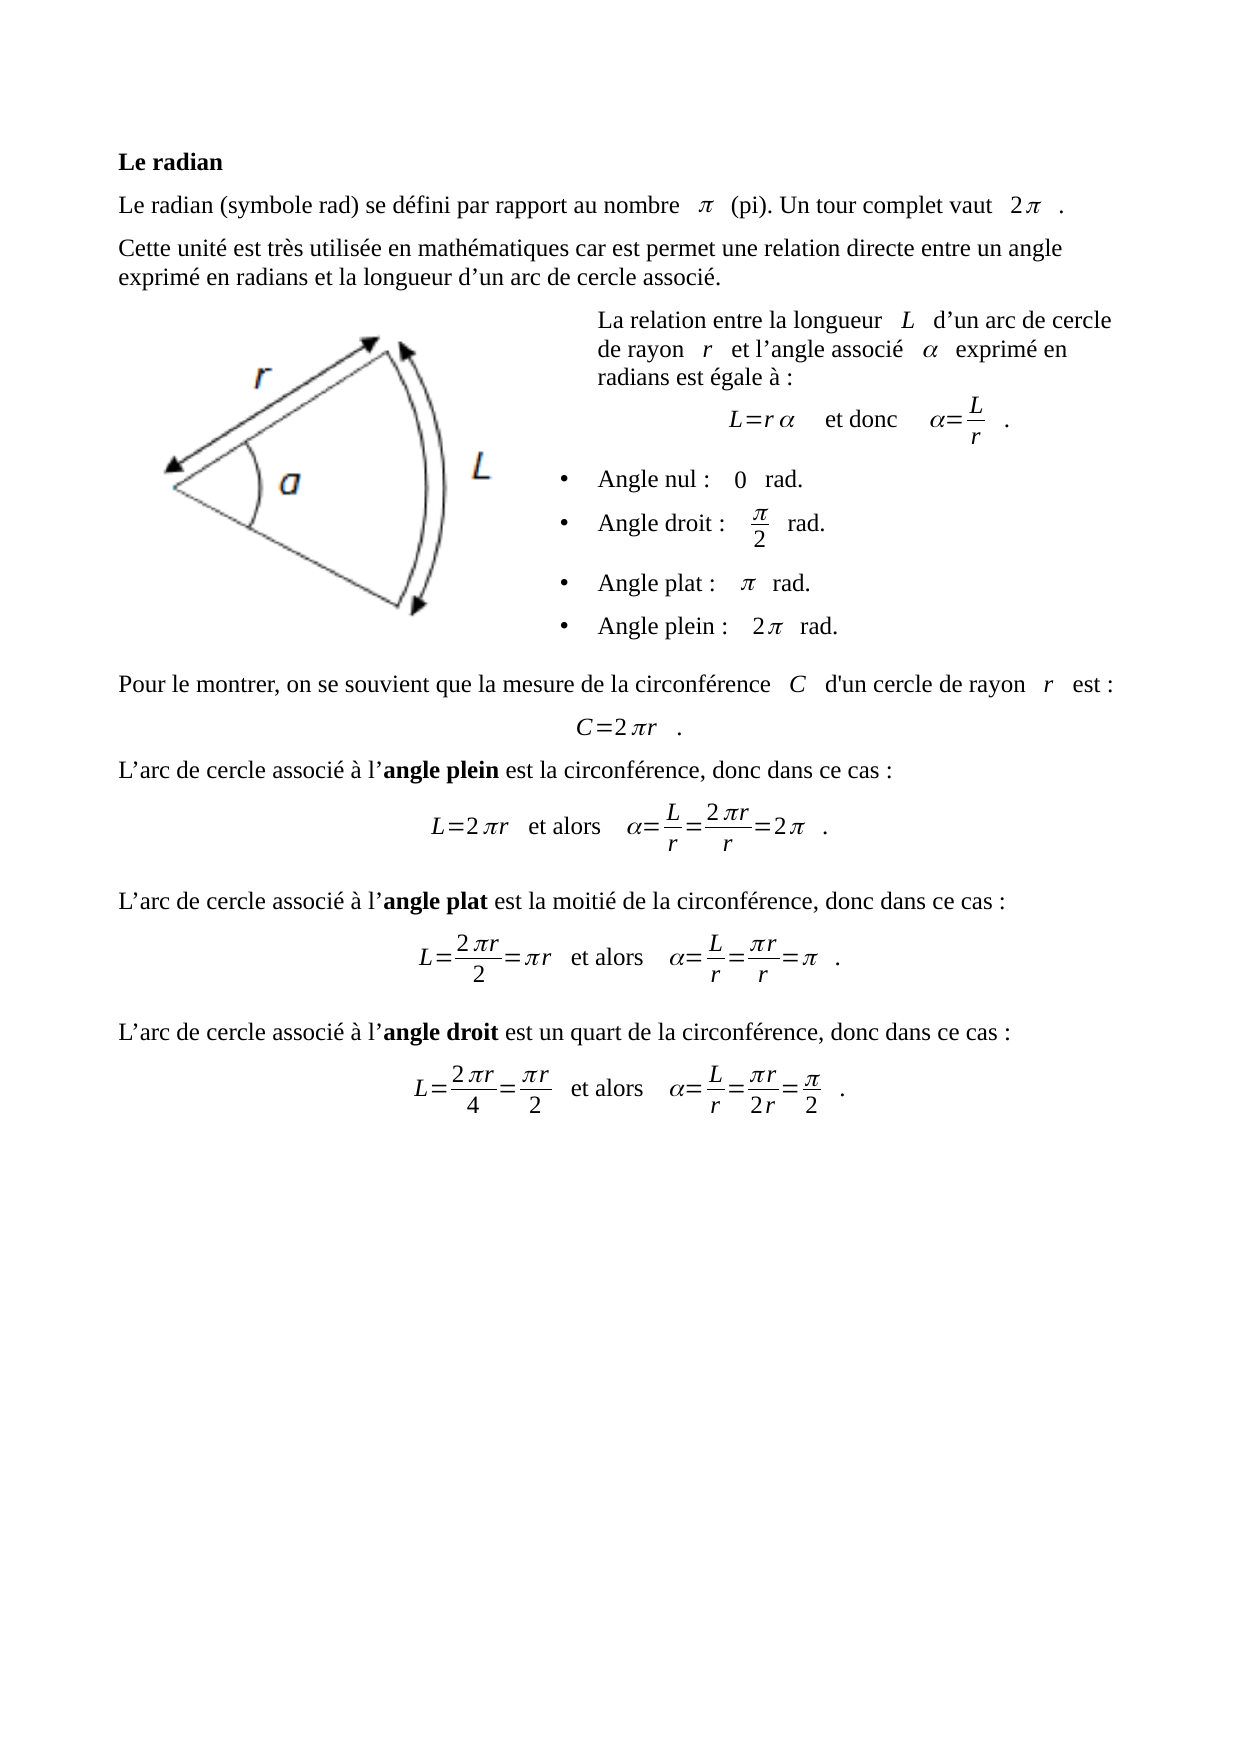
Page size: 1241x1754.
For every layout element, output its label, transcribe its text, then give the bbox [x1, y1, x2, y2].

text L’arc de cercle associé à l’angle plein est la circonférence, donc dans ce cas : [118, 755, 1122, 784]
text L’arc de cercle associé à l’angle droit est un quart de la circonférence, donc dans ce cas : [118, 1017, 1122, 1045]
text et alors . [118, 1060, 1122, 1119]
list La relation entre la longueurd’un arc de cercle de rayonet l’angle associéexprimé en radians est égale à : [156, 305, 1122, 391]
text et alors . [118, 798, 1122, 857]
text Le radian (symbole rad) se défini par rapport au nombre(pi). Un tour complet vaut. [118, 190, 1122, 219]
text et alors . [118, 929, 1122, 988]
list Angle nul : rad. [523, 464, 1122, 493]
list Angle plein : rad. [156, 611, 1122, 640]
text Le radian [118, 147, 1122, 176]
list Angle droit : rad. [523, 508, 1122, 554]
text Cette unité est très utilisée en mathématiques car est permet une relation directe entre un angle exprimé en radians et la longueur d’un arc de cercle associé. [118, 233, 1122, 291]
picture [122, 315, 523, 639]
text . [118, 712, 1122, 741]
text Pour le montrer, on se souvient que la mesure de la circonférenced'un cercle de rayonest : [118, 669, 1122, 697]
list et donc . [523, 391, 1122, 450]
text L’arc de cercle associé à l’angle plat est la moitié de la circonférence, donc dans ce cas : [118, 886, 1122, 914]
list Angle plat : rad. [523, 568, 1122, 597]
